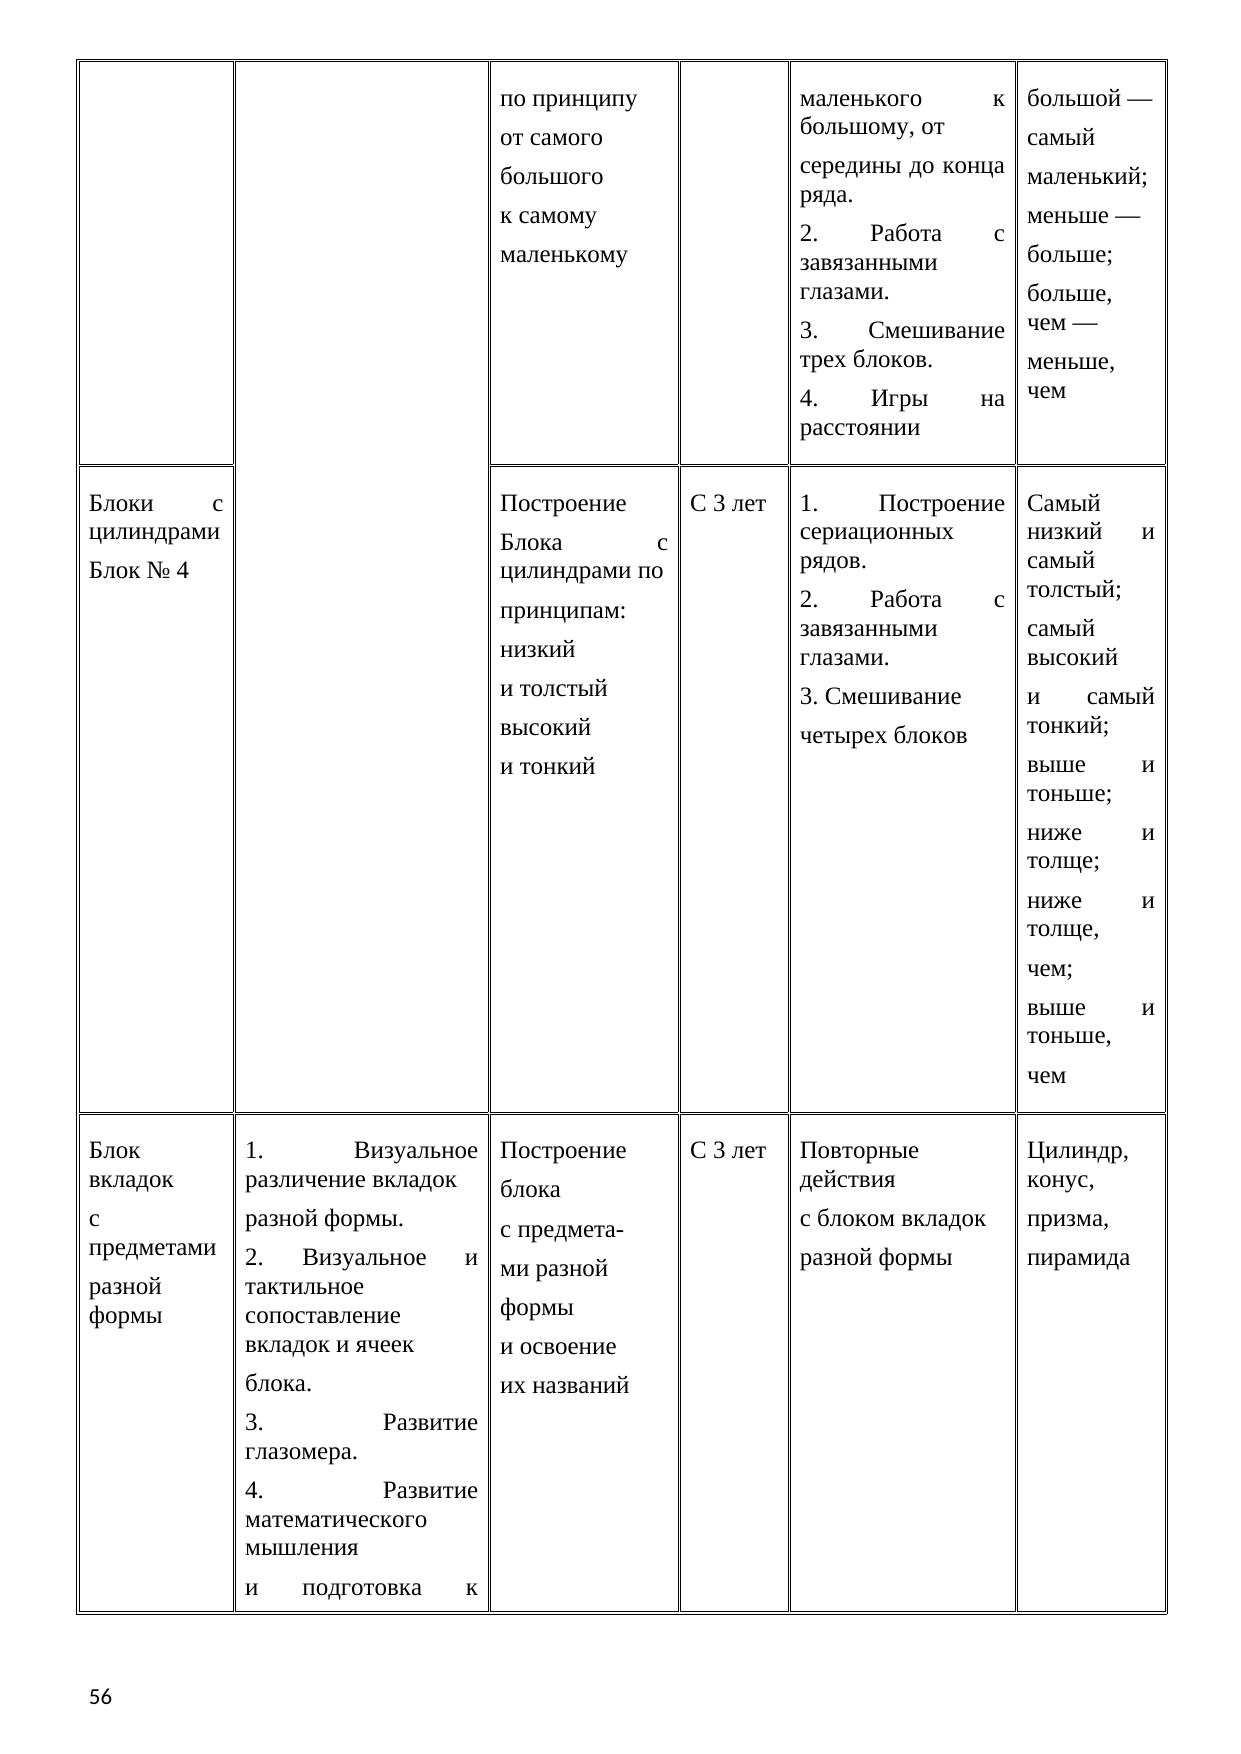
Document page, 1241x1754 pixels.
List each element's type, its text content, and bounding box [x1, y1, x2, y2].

table_cell [236, 62, 488, 1112]
table_cell [80, 62, 233, 464]
table_cell 1. Построение сериационных рядов. 2. Работа с завязанными глазами. 3. Смешивание четырех блоков [791, 467, 1015, 1112]
table_cell Построение блока с предмета- ми разной формы и освоение их названий [491, 1115, 678, 1611]
table_cell по принципу от самого большого к самому маленькому [491, 62, 678, 464]
table_cell Самый низкий и самый толстый; самый высокий и самый тонкий; выше и тоньше; ниже и толще; ниже и толще, чем; выше и тоньше, чем [1018, 467, 1165, 1112]
table_cell [681, 62, 788, 464]
table_cell Блок вкладок с предметами разной формы [80, 1115, 233, 1611]
table_cell 1. Визуальное различение вкладок разной формы. 2. Визуальное и тактильное сопоставление вкладок и ячеек блока. 3. Развитие глазомера. 4. Развитие математического мышления и подготовка к [236, 1115, 488, 1611]
table_cell С 3 лет [681, 467, 788, 1112]
table_cell маленького к большому, от середины до конца ряда. 2. Работа с завязанными глазами. 3. Смешивание трех блоков. 4. Игры на расстоянии [791, 62, 1015, 464]
table_cell Цилиндр, конус, призма, пирамида [1018, 1115, 1165, 1611]
table_cell С 3 лет [681, 1115, 788, 1611]
table_cell Блоки с цилиндрами Блок № 4 [80, 467, 233, 1112]
table_cell большой ― самый маленький; меньше ― больше; больше, чем ― меньше, чем [1018, 62, 1165, 464]
table_cell Повторные действия с блоком вкладок разной формы [791, 1115, 1015, 1611]
table_cell Построение Блока с цилиндрами по принципам: низкий и толстый высокий и тонкий [491, 467, 678, 1112]
